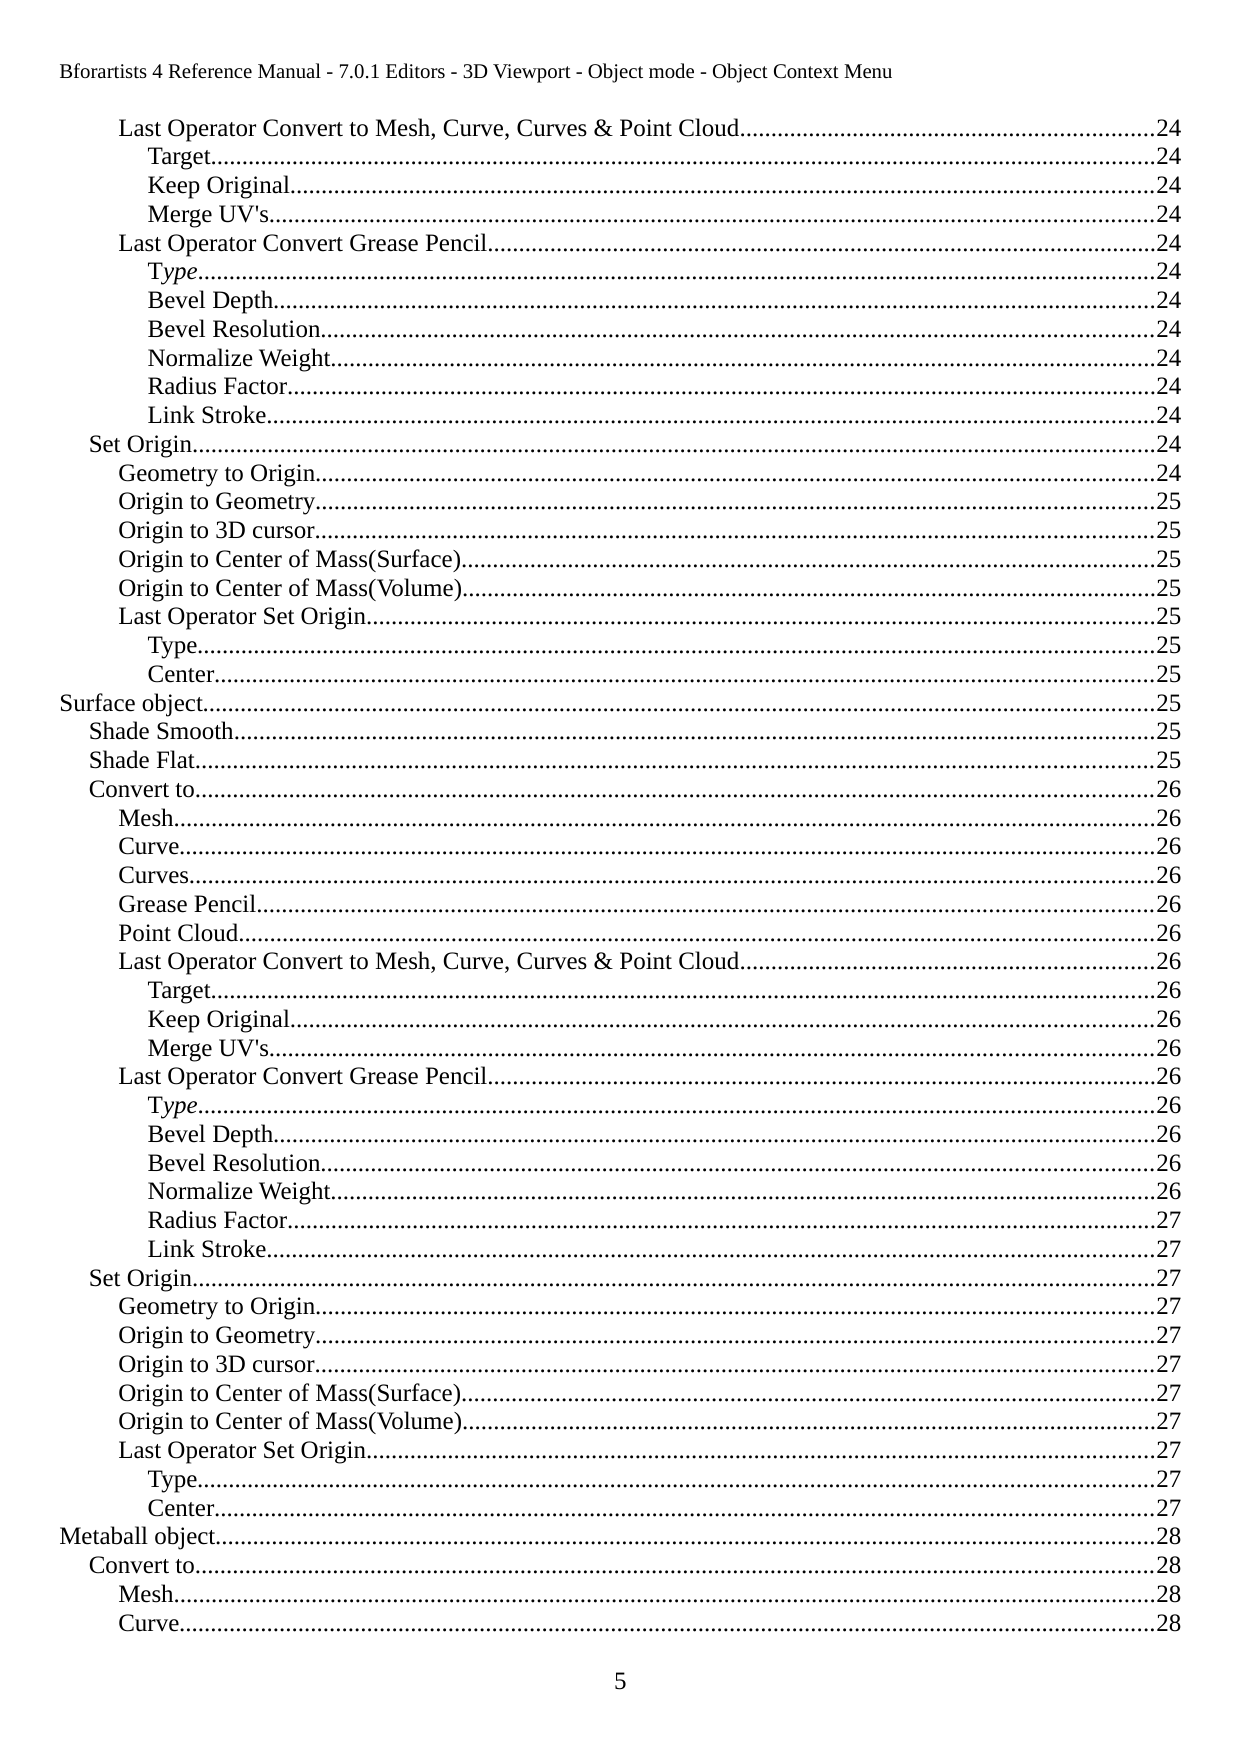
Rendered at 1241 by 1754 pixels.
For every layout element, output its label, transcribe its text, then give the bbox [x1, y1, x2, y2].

text Origin to Geometry 25 [118, 486, 1181, 515]
text Geometry to Origin 24 [118, 458, 1181, 486]
text Curves 26 [118, 860, 1181, 889]
text Type 24 [147, 256, 1181, 285]
text Last Operator Convert Grease Pencil 26 [118, 1061, 1181, 1090]
text Bevel Resolution 24 [147, 314, 1181, 343]
text Type 26 [147, 1090, 1181, 1119]
text Last Operator Convert to Mesh, Curve, Curves & Point Cloud 26 [118, 946, 1181, 975]
text Convert to 28 [88, 1550, 1181, 1579]
text Type 27 [147, 1464, 1181, 1493]
text Type 25 [147, 630, 1181, 659]
text Merge UV's 24 [147, 199, 1181, 228]
text Curve 28 [118, 1608, 1181, 1636]
text Link Stroke 24 [147, 400, 1181, 429]
text Geometry to Origin 27 [118, 1291, 1181, 1320]
text Set Origin 24 [88, 429, 1181, 458]
text Target 26 [147, 975, 1181, 1004]
text Shade Smooth 25 [88, 716, 1181, 745]
text Shade Flat 25 [88, 745, 1181, 774]
text Grease Pencil 26 [118, 889, 1181, 918]
text Last Operator Convert Grease Pencil 24 [118, 228, 1181, 256]
text Origin to Center of Mass(Surface) 27 [118, 1378, 1181, 1406]
text Origin to Center of Mass(Volume) 25 [118, 573, 1181, 601]
text Center 27 [147, 1493, 1181, 1521]
text Last Operator Convert to Mesh, Curve, Curves & Point Cloud 24 [118, 113, 1181, 141]
text Curve 26 [118, 831, 1181, 860]
text Radius Factor 24 [147, 371, 1181, 400]
text Bevel Resolution 26 [147, 1148, 1181, 1176]
text Bevel Depth 26 [147, 1119, 1181, 1148]
text Surface object 25 [59, 688, 1181, 716]
text Bevel Depth 24 [147, 285, 1181, 314]
text Origin to Center of Mass(Volume) 27 [118, 1406, 1181, 1435]
text Point Cloud 26 [118, 918, 1181, 946]
text Convert to 26 [88, 774, 1181, 803]
text Target 24 [147, 141, 1181, 170]
text Last Operator Set Origin 27 [118, 1435, 1181, 1464]
text Last Operator Set Origin 25 [118, 601, 1181, 630]
text Mesh 28 [118, 1579, 1181, 1608]
text Normalize Weight 26 [147, 1176, 1181, 1205]
text Keep Original 26 [147, 1004, 1181, 1033]
text Normalize Weight 24 [147, 343, 1181, 371]
text Metaball object 28 [59, 1521, 1181, 1550]
text Origin to Center of Mass(Surface) 25 [118, 544, 1181, 573]
text Merge UV's 26 [147, 1033, 1181, 1061]
text Link Stroke 27 [147, 1234, 1181, 1263]
text Set Origin 27 [88, 1263, 1181, 1291]
text Mesh 26 [118, 803, 1181, 831]
text Origin to 3D cursor 25 [118, 515, 1181, 544]
text Center 25 [147, 659, 1181, 688]
text Keep Original 24 [147, 170, 1181, 199]
text Origin to 3D cursor 27 [118, 1349, 1181, 1378]
text Origin to Geometry 27 [118, 1320, 1181, 1349]
text Radius Factor 27 [147, 1205, 1181, 1234]
